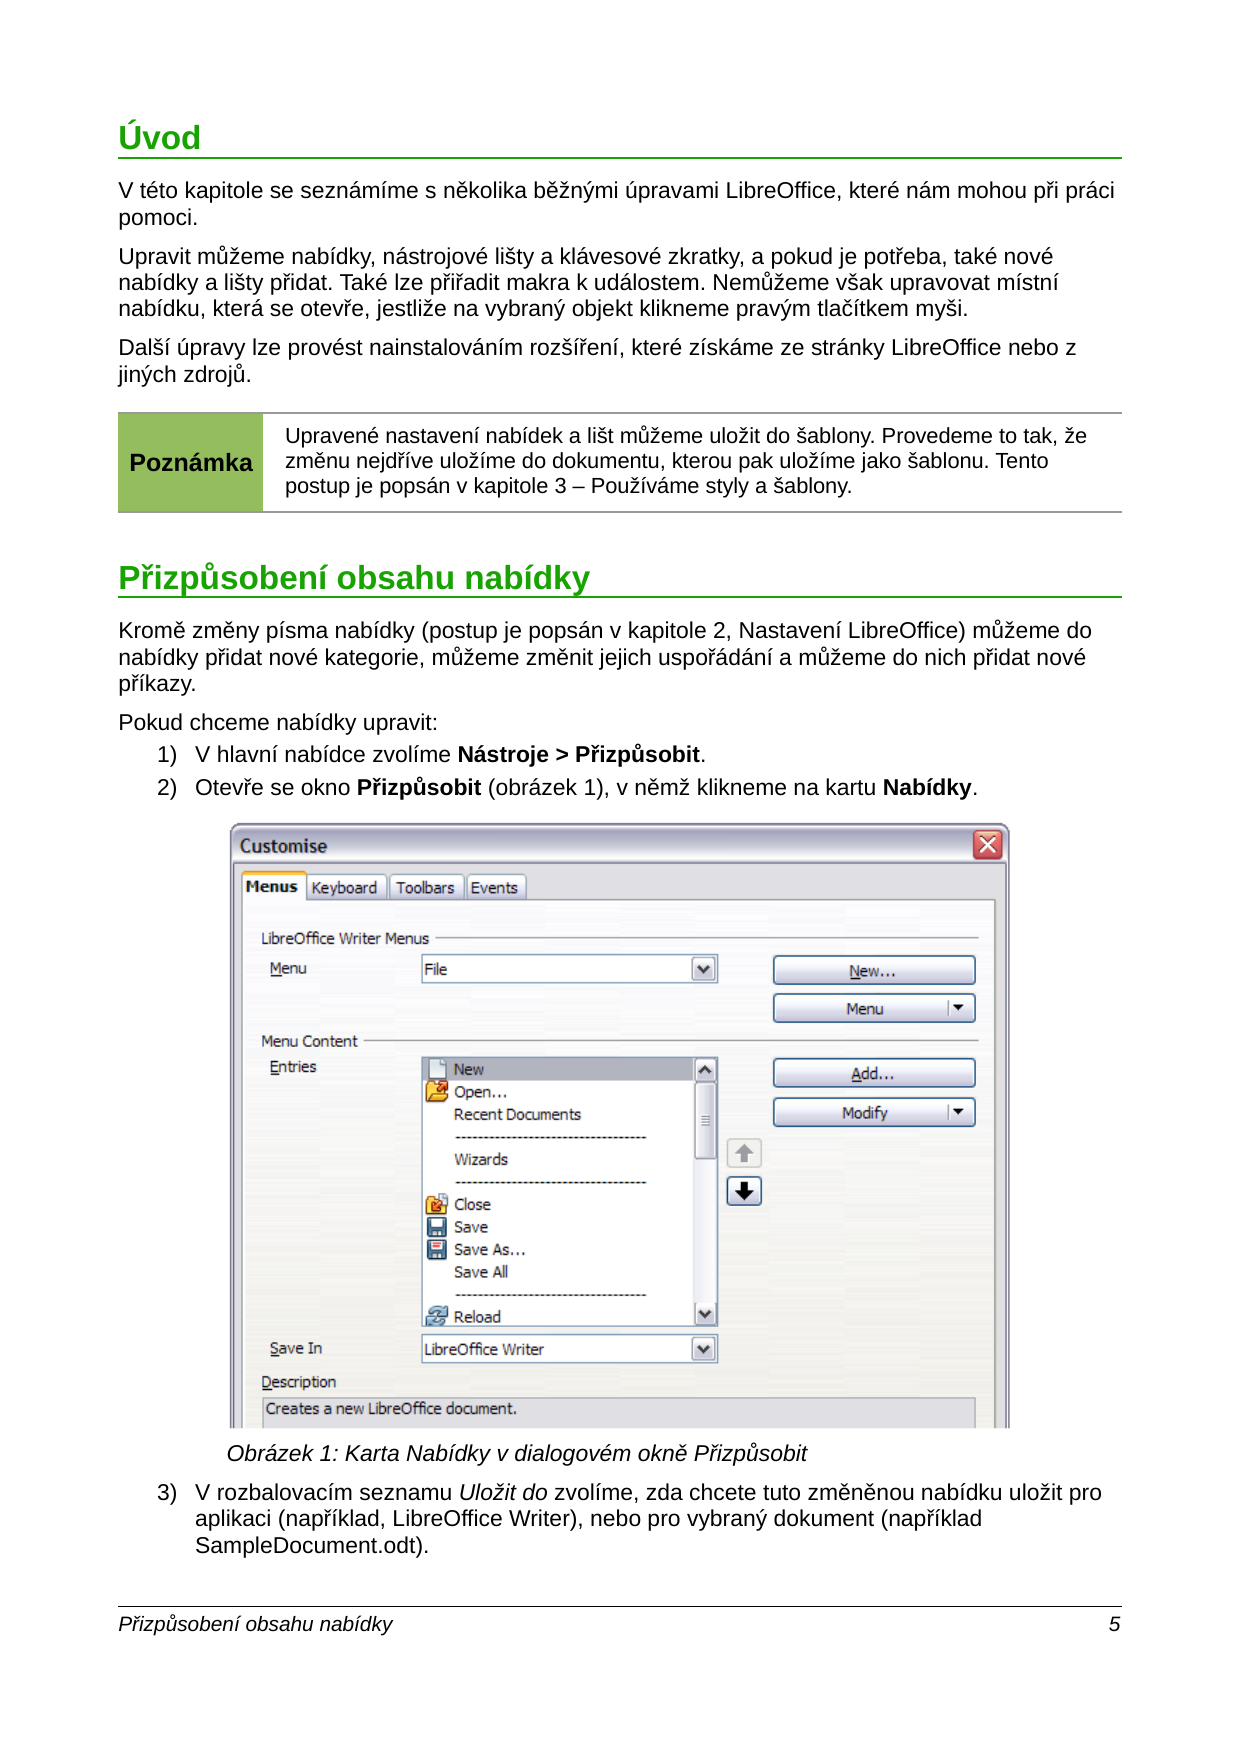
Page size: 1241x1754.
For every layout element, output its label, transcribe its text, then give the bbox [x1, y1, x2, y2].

subtitle Přizpůsobení obsahu nabídky [118, 558, 1122, 596]
picture [226, 819, 1014, 1434]
text Obrázek 1: Karta Nabídky v dialogovém okně Přizpůsobit [226, 1440, 1014, 1466]
text V této kapitole se seznámíme s několika běžnými úpravami LibreOffice, které nám mohou při práci pomoci. [118, 177, 1122, 230]
text Další úpravy lze provést nainstalováním rozšíření, které získáme ze stránky LibreOffice nebo z jiných zdrojů. [118, 334, 1122, 387]
text Kromě změny písma nabídky (postup je popsán v kapitole 2, Nastavení LibreOffice) můžeme do nabídky přidat nové kategorie, můžeme změnit jejich uspořádání a můžeme do nich přidat nové příkazy. [118, 617, 1122, 696]
table_header Poznámka [118, 414, 263, 511]
list Otevře se okno Přizpůsobit (obrázek 1), v němž klikneme na kartu Nabídky. [177, 774, 1122, 800]
list Pokud chceme nabídky upravit: [118, 709, 1122, 735]
list V rozbalovacím seznamu Uložit do zvolíme, zda chcete tuto změněnou nabídku uložit pro aplikaci (například, LibreOffice Writer), nebo pro vybraný dokument (například SampleDocument.odt). [177, 1479, 1122, 1558]
text Upravit můžeme nabídky, nástrojové lišty a klávesové zkratky, a pokud je potřeba, také nové nabídky a lišty přidat. Také lze přiřadit makra k událostem. Nemůžeme však upravovat místní nabídku, která se otevře, jestliže na vybraný objekt klikneme pravým tlačítkem myši. [118, 243, 1122, 322]
subtitle Úvod [118, 118, 1122, 157]
list V hlavní nabídce zvolíme Nástroje > Přizpůsobit. [177, 741, 1122, 768]
table_header Upravené nastavení nabídek a lišt můžeme uložit do šablony. Provedeme to tak, že změnu nejdříve uložíme do dokumentu, kterou pak uložíme jako šablonu. Tento postup je popsán v kapitole 3 – Používáme styly a šablony. [264, 414, 1122, 511]
